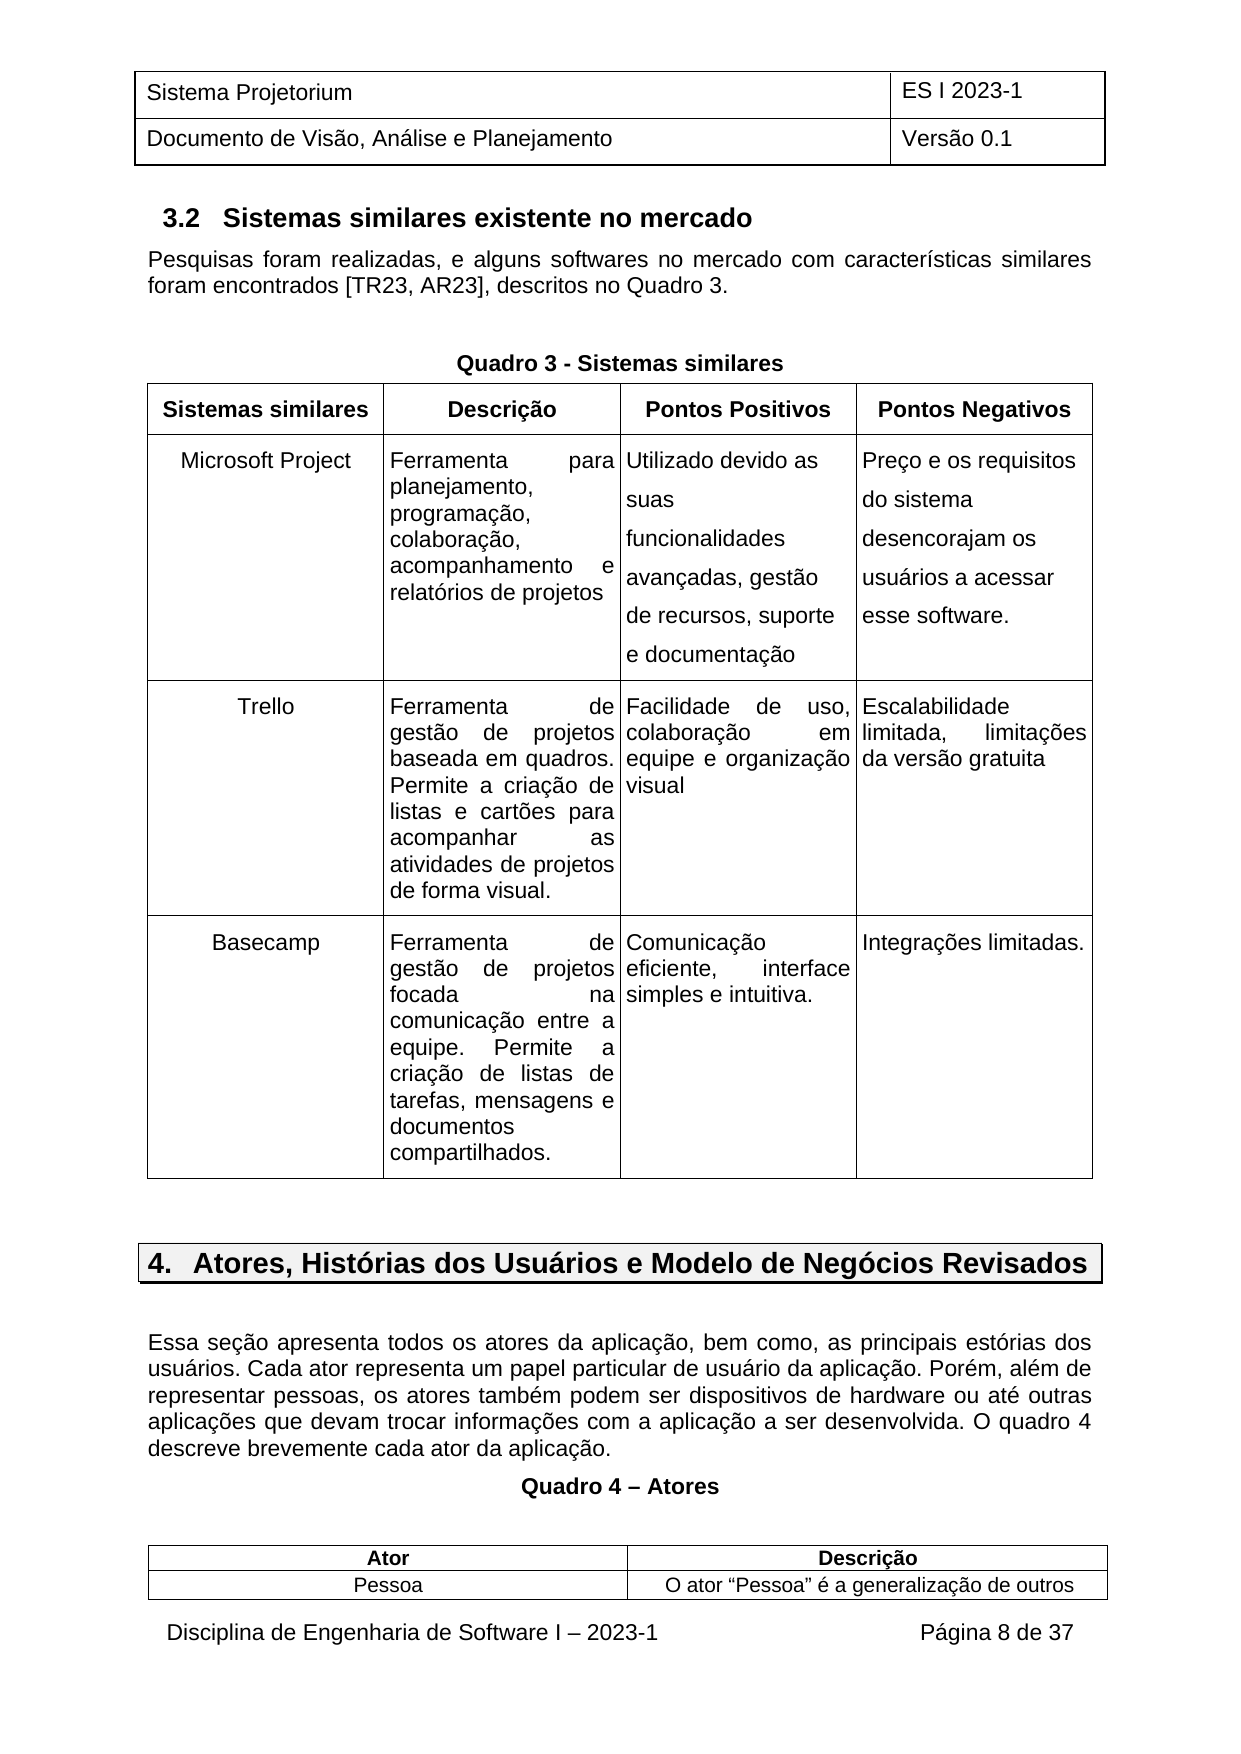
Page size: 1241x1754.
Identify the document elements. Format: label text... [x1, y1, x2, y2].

table_header Pontos Positivos [621, 384, 856, 434]
table_cell Utilizado devido as suas funcionalidades avançadas, gestão de recursos, suporte e documentação [621, 435, 856, 679]
table_cell O ator “Pessoa” é a generalização de outros [628, 1571, 1107, 1599]
table_cell Basecamp [148, 916, 383, 1178]
table_header Sistemas similares [148, 384, 383, 434]
text Essa seção apresenta todos os atores da aplicação, bem como, as principais estórias dos usuários. Cada ator representa um papel particular de usuário da aplicação. Porém, além de representar pessoas, os atores também podem ser dispositivos de hardware ou até outras aplicações que devam trocar informações com a aplicação a ser desenvolvida. O quadro 4 descreve brevemente cada ator da aplicação. [148, 1303, 1092, 1461]
table_cell Microsoft Project [148, 435, 383, 679]
table_cell Comunicação eficiente, interface simples e intuitiva. [621, 916, 856, 1178]
table_cell Integrações limitadas. [857, 916, 1092, 1178]
table_header Descrição [384, 384, 620, 434]
text Pesquisas foram realizadas, e alguns softwares no mercado com características similares foram encontrados [TR23, AR23], descritos no Quadro 3. [148, 246, 1092, 299]
table_cell Preço e os requisitos do sistema desencorajam os usuários a acessar esse software. [857, 435, 1092, 679]
text Quadro 3 - Sistemas similares [148, 350, 1092, 376]
table_cell Trello [148, 681, 383, 915]
table_cell Pessoa [149, 1571, 627, 1599]
table_cell Ferramenta para planejamento, programação, colaboração, acompanhamento e relatórios de projetos [384, 435, 620, 679]
table_cell Ferramenta de gestão de projetos baseada em quadros. Permite a criação de listas e cartões para acompanhar as atividades de projetos de forma visual. [384, 681, 620, 915]
subtitle Atores, Histórias dos Usuários e Modelo de Negócios Revisados [139, 1244, 1101, 1281]
table_cell Escalabilidade limitada, limitações da versão gratuita [857, 681, 1092, 915]
table_header Ator [149, 1546, 627, 1570]
table_header Descrição [628, 1546, 1107, 1570]
text Quadro 4 – Atores [148, 1473, 1092, 1500]
table_cell Facilidade de uso, colaboração em equipe e organização visual [621, 681, 856, 915]
subtitle Sistemas similares existente no mercado [162, 202, 1092, 233]
table_header Pontos Negativos [857, 384, 1092, 434]
table_cell Ferramenta de gestão de projetos focada na comunicação entre a equipe. Permite a criação de listas de tarefas, mensagens e documentos compartilhados. [384, 916, 620, 1178]
